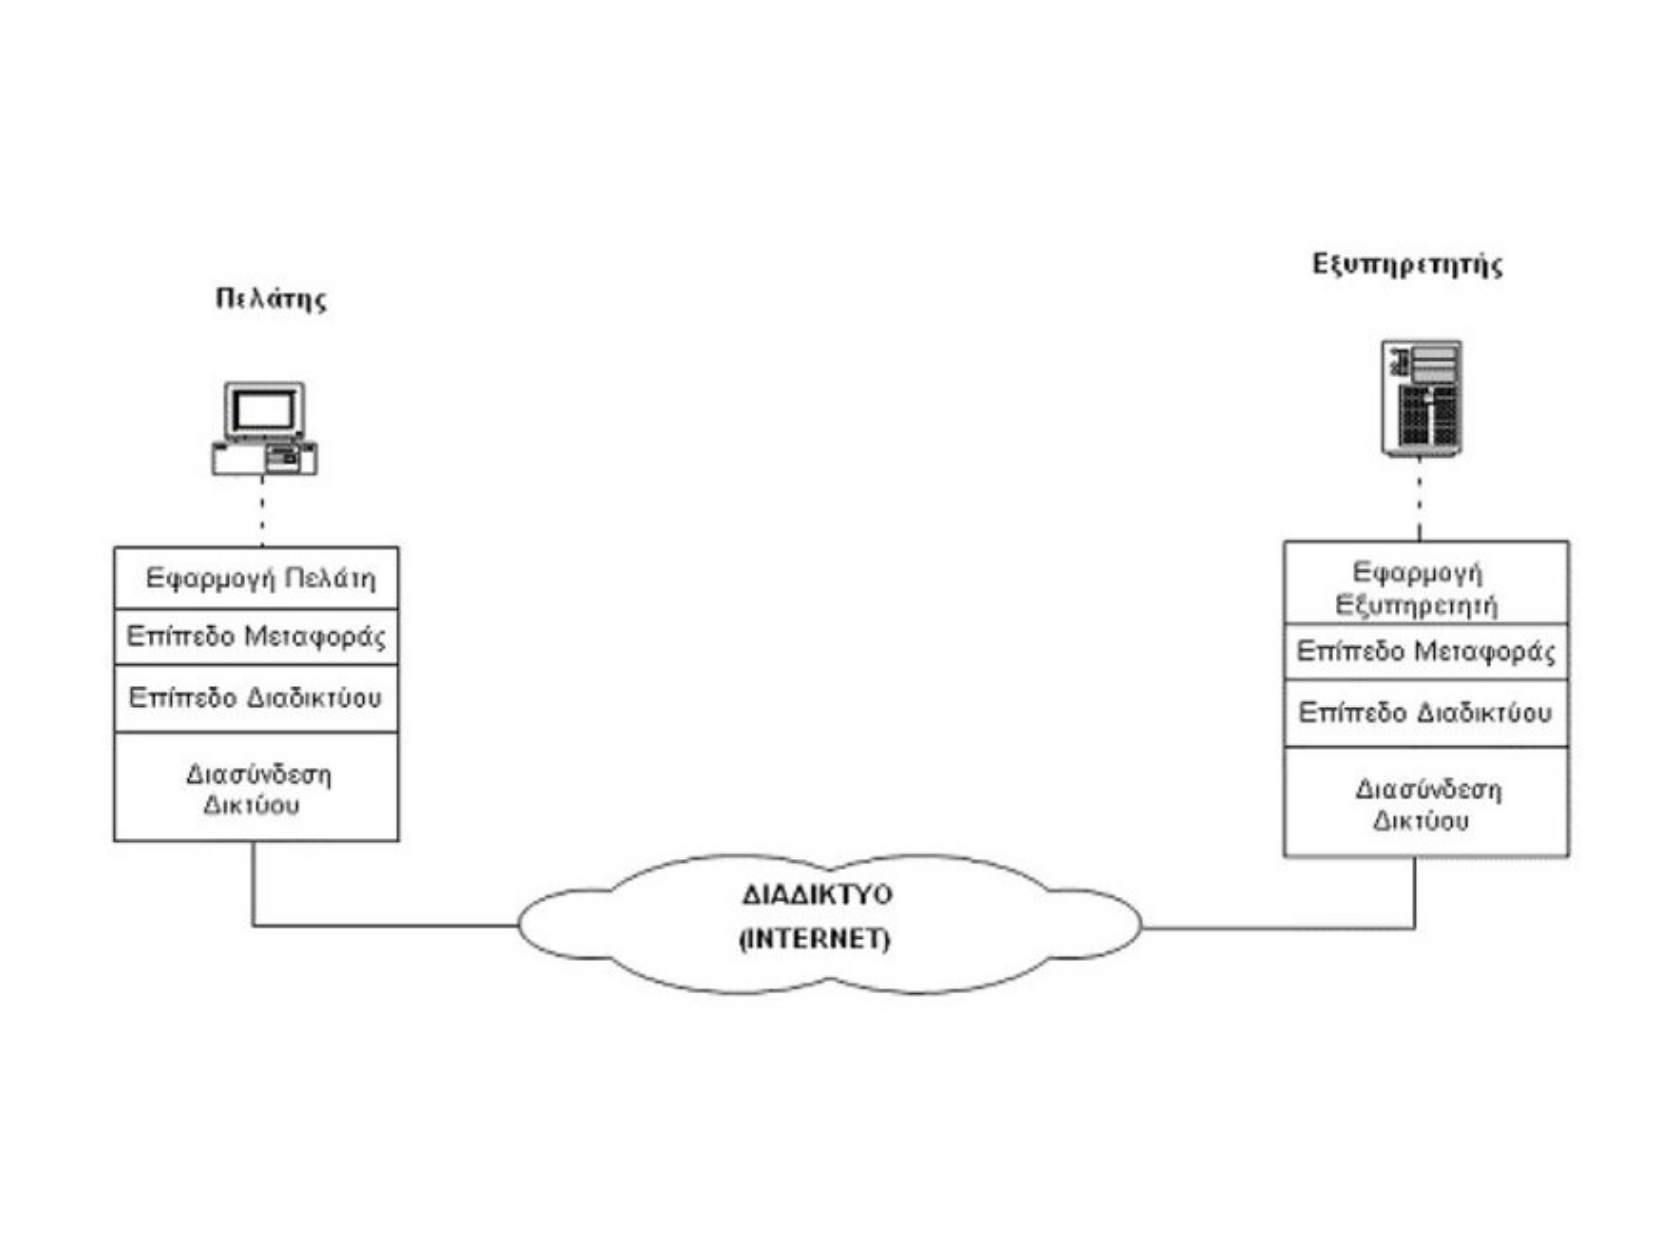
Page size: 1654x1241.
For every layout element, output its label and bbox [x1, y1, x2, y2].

picture [91, 204, 1607, 1016]
